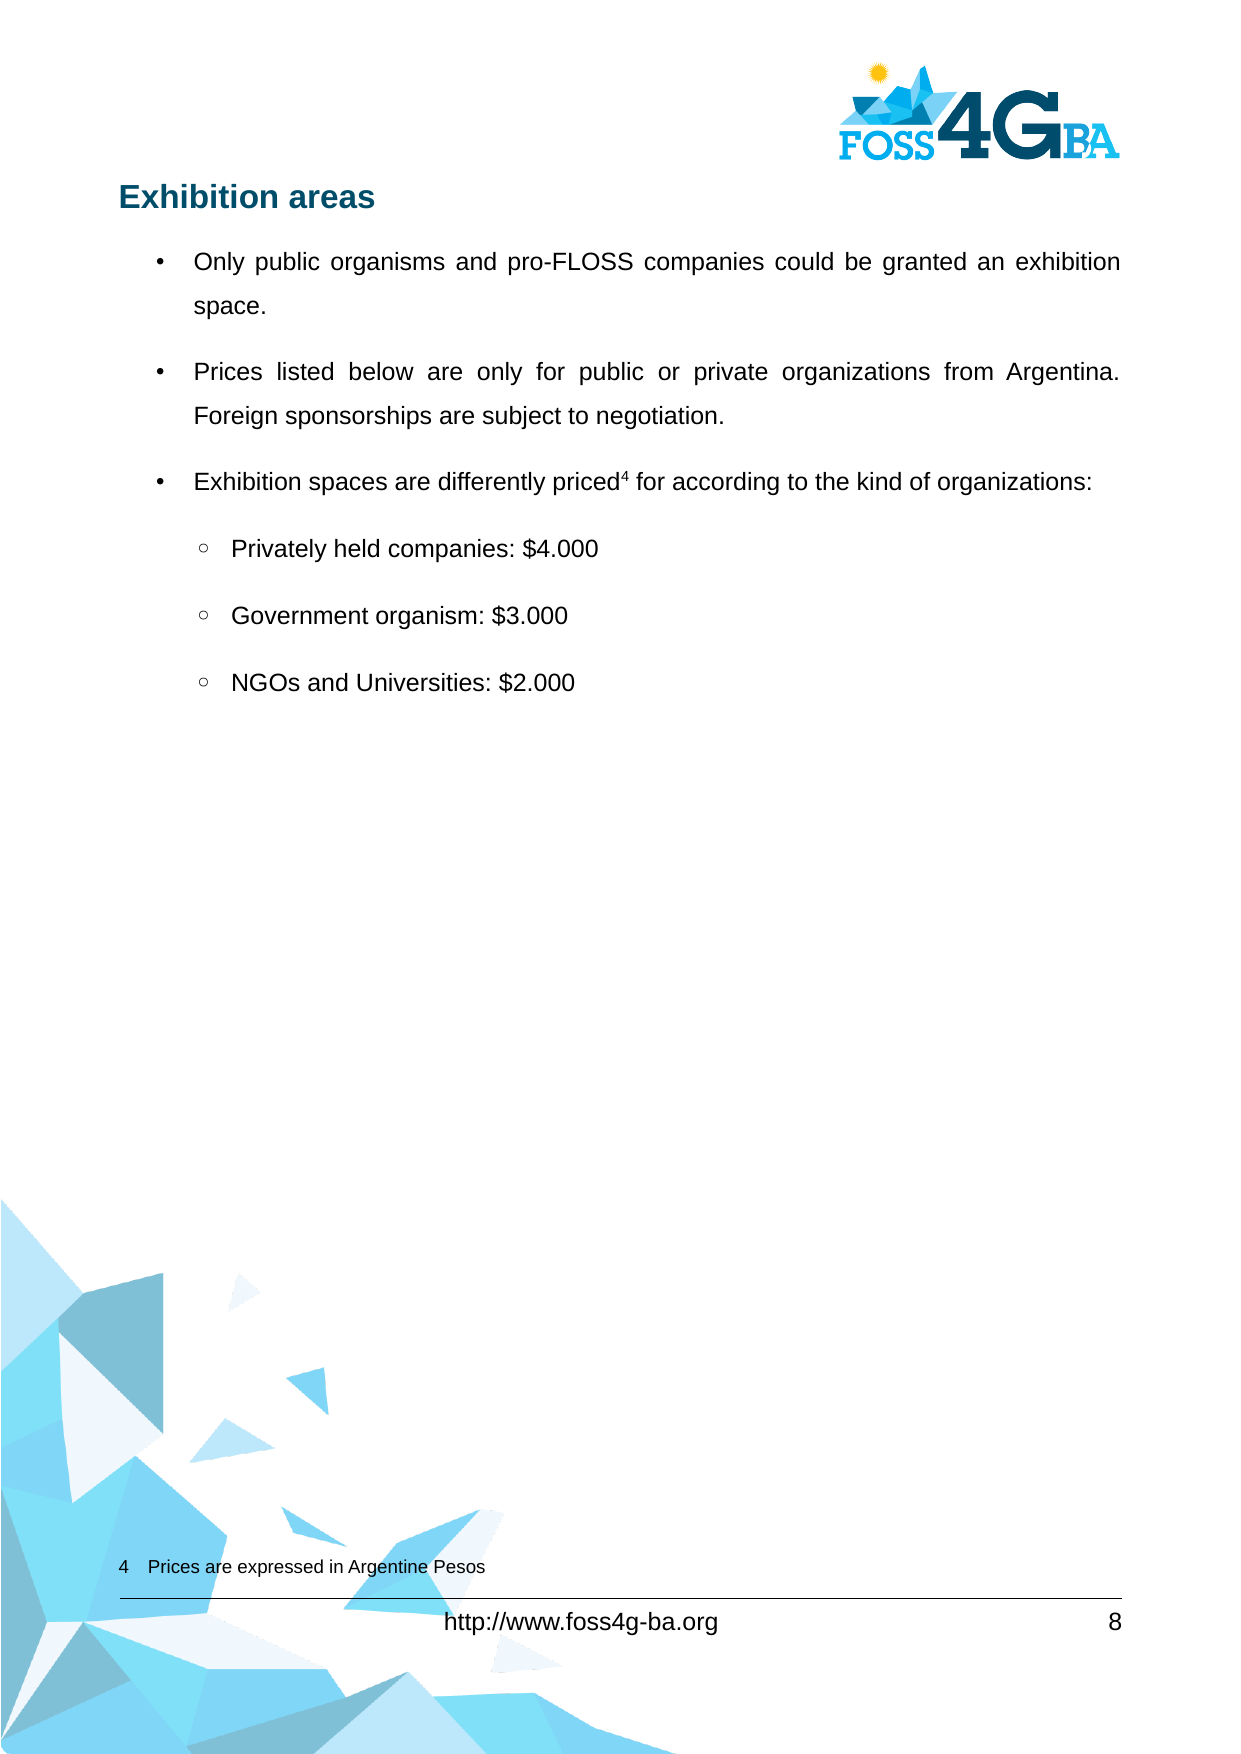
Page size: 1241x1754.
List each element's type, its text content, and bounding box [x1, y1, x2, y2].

list Privately held companies: $4.000 [193, 534, 1122, 563]
subtitle Exhibition areas [118, 177, 1122, 216]
list NGOs and Universities: $2.000 [193, 668, 1122, 697]
picture [869, 136, 886, 154]
list Prices are expressed in Argentine Pesos [118, 1556, 1122, 1577]
picture [882, 141, 907, 161]
picture [838, 59, 1122, 161]
list Exhibition spaces are differently priced for according to the kind of organizations: [156, 467, 1122, 496]
list Only public organisms and pro-FLOSS companies could be granted an exhibition space. [156, 247, 1122, 319]
list Government organism: $3.000 [193, 601, 1122, 630]
list Prices listed below are only for public or private organizations from Argentina. Foreign sponsorships are subject to negotiation. [156, 357, 1122, 429]
picture [1, 953, 801, 1754]
